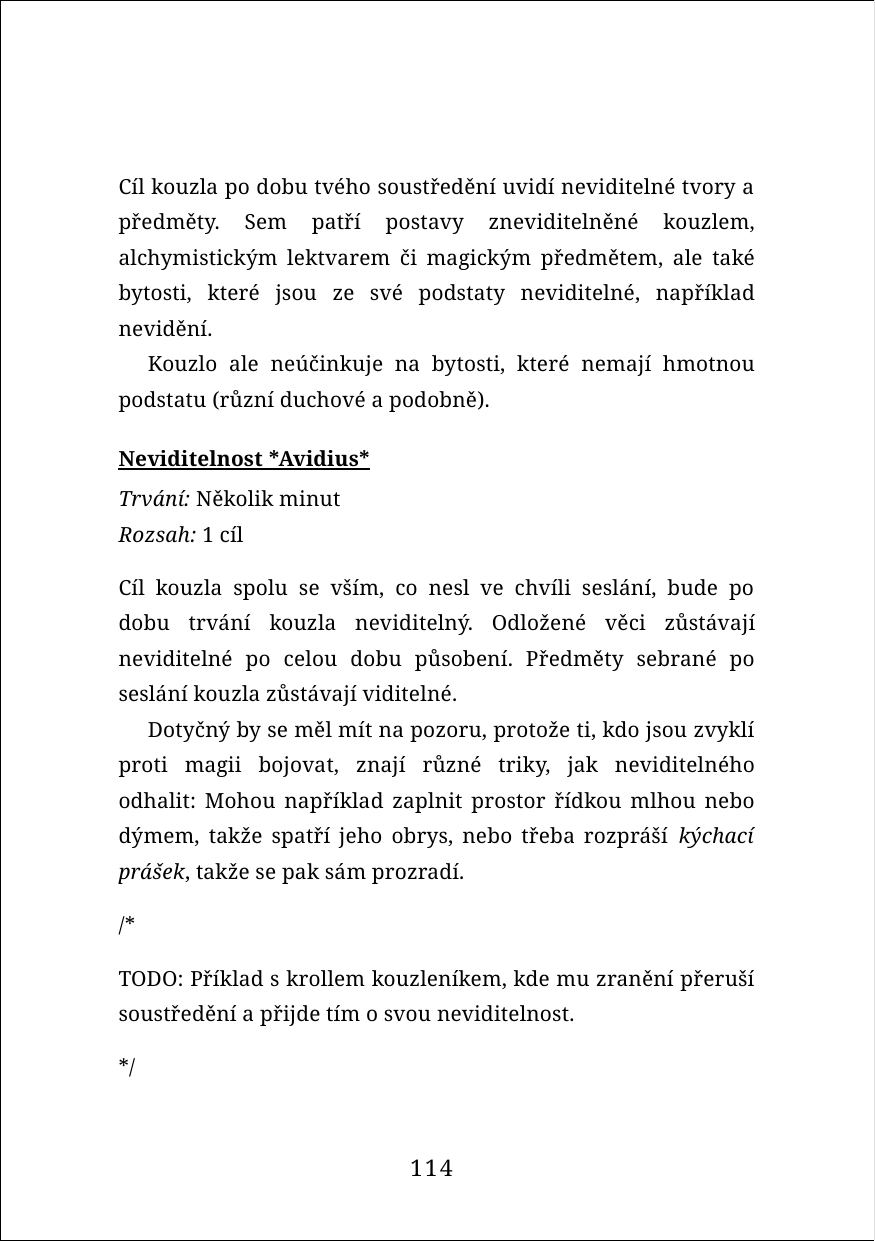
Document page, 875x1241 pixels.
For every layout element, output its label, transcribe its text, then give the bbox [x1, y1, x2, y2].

text Cíl kouzla po dobu tvého soustředění uvidí neviditelné tvory a předměty. Sem patří postavy zneviditelněné kouzlem, alchymistickým lektvarem či magickým předmětem, ale také bytosti, které jsou ze své podstaty neviditelné, například nevidění. Kouzlo ale neúčinkuje na bytosti, které nemají hmotnou podstatu (různí duchové a podobně). [118, 172, 756, 413]
text TODO: Příklad s krollem kouzleníkem, kde mu zranění přeruší soustředění a přijde tím o svou neviditelnost. [118, 964, 756, 1028]
text Cíl kouzla spolu se vším, co nesl ve chvíli seslání, bude po dobu trvání kouzla neviditelný. Odložené věci zůstávají neviditelné po celou dobu působení. Předměty sebrané po seslání kouzla zůstávají viditelné. Dotyčný by se měl mít na pozoru, protože ti, kdo jsou zvyklí proti magii bojovat, znají různé triky, jak neviditelného odhalit: Mohou například zaplnit prostor řídkou mlhou nebo dýmem, takže spatří jeho obrys, nebo třeba rozpráší kýchací prášek, takže se pak sám prozradí. [118, 573, 756, 886]
text Trvání: Několik minut Rozsah: 1 cíl [118, 484, 756, 548]
text */ [118, 1052, 756, 1081]
subtitle Neviditelnost *Avidius* [118, 444, 756, 472]
text /* [118, 910, 756, 939]
